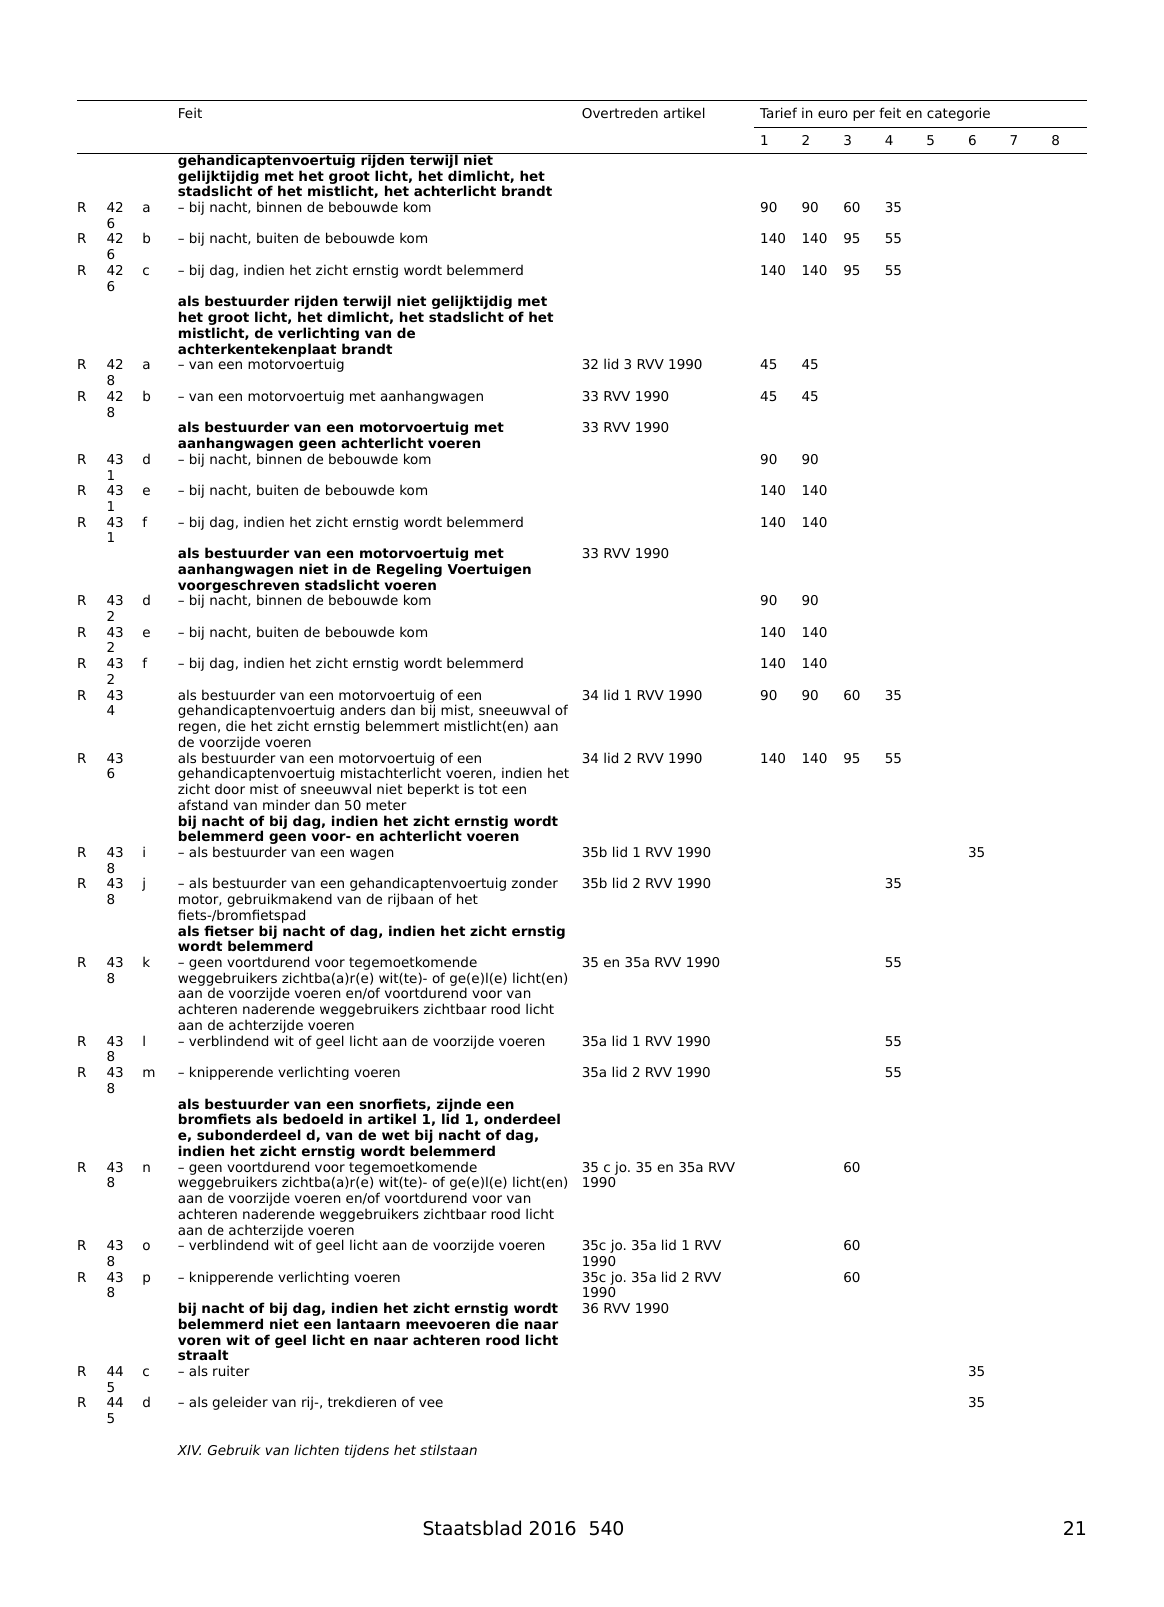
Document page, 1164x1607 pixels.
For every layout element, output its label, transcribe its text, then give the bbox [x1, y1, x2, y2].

table_cell [1004, 593, 1045, 624]
table_cell R [77, 1159, 101, 1238]
table_cell [1045, 546, 1087, 593]
table_cell 432 [101, 593, 136, 624]
table_cell 35 [962, 1364, 1003, 1395]
table_cell [837, 389, 879, 420]
table_cell 95 [837, 263, 879, 294]
table_cell 438 [101, 1034, 136, 1065]
table_cell [962, 294, 1003, 357]
table_cell 140 [796, 625, 837, 656]
table_cell [796, 1034, 837, 1065]
table_cell [920, 515, 962, 546]
table_cell XIV. Gebruik van lichten tijdens het stilstaan [172, 1443, 576, 1458]
table_cell R [77, 1395, 101, 1427]
table_cell als bestuurder van een motorvoertuig of een gehandicaptenvoertuig mistachterlicht voeren, indien het zicht door mist of sneeuwval niet beperkt is tot een afstand van minder dan 50 meter [172, 750, 576, 813]
table_cell gehandicaptenvoertuig rijden terwijl niet gelijktijdig met het groot licht, het dimlicht, het stadslicht of het mistlicht, het achterlicht brandt [172, 154, 576, 200]
table_cell [754, 924, 796, 955]
table_cell [796, 813, 837, 845]
table_cell 60 [837, 1159, 879, 1238]
table_cell 4 [879, 128, 920, 153]
table_cell [796, 1301, 837, 1364]
table_cell [1004, 546, 1045, 593]
table_cell als bestuurder van een snorfiets, zijnde een bromfiets als bedoeld in artikel 1, lid 1, onderdeel e, subonderdeel d, van de wet bij nacht of dag, indien het zicht ernstig wordt belemmerd [172, 1096, 576, 1159]
table_cell m [136, 1065, 172, 1096]
table_cell R [77, 1270, 101, 1301]
table_cell [962, 625, 1003, 656]
table_cell 3 [837, 128, 879, 153]
table_cell 60 [837, 200, 879, 231]
table_cell [101, 1443, 136, 1458]
table_cell [136, 420, 172, 452]
table_cell 438 [101, 1065, 136, 1096]
table_cell [837, 1301, 879, 1364]
table_cell R [77, 1034, 101, 1065]
table_cell [920, 813, 962, 845]
table_cell [1004, 263, 1045, 294]
table_cell d [136, 452, 172, 483]
table_cell [1045, 1034, 1087, 1065]
table_cell [1045, 1443, 1087, 1458]
table_cell [796, 845, 837, 876]
table_cell [920, 1034, 962, 1065]
table_cell 1 [754, 128, 796, 153]
table_header [77, 101, 101, 127]
table_cell [920, 483, 962, 514]
table_cell [1004, 294, 1045, 357]
table_cell 2 [796, 128, 837, 153]
table_cell [796, 1270, 837, 1301]
table_cell [962, 420, 1003, 452]
table_cell [101, 924, 136, 955]
table_cell [837, 625, 879, 656]
table_cell [576, 1364, 754, 1395]
table_cell [754, 546, 796, 593]
table_header Overtreden artikel [576, 101, 754, 127]
table_cell 90 [796, 200, 837, 231]
table_cell [576, 813, 754, 845]
table_cell [837, 845, 879, 876]
table_cell [1045, 263, 1087, 294]
table_cell [576, 483, 754, 514]
table_cell a [136, 357, 172, 389]
table_cell [879, 625, 920, 656]
table_cell [1004, 357, 1045, 389]
table_cell b [136, 231, 172, 263]
table_cell R [77, 656, 101, 687]
table_cell [920, 1159, 962, 1238]
table_cell [1045, 1159, 1087, 1238]
table_cell R [77, 357, 101, 389]
table_cell R [77, 593, 101, 624]
table_cell [796, 924, 837, 955]
table_cell 35a lid 1 RVV 1990 [576, 1034, 754, 1065]
table_cell [962, 357, 1003, 389]
table_cell [837, 452, 879, 483]
table_cell [77, 420, 101, 452]
table_cell als bestuurder rijden terwijl niet gelijktijdig met het groot licht, het dimlicht, het stadslicht of het mistlicht, de verlichting van de achterkentekenplaat brandt [172, 294, 576, 357]
table_cell [1004, 625, 1045, 656]
table_cell 438 [101, 845, 136, 876]
table_cell [576, 515, 754, 546]
table_cell [837, 1096, 879, 1159]
table_cell [962, 1065, 1003, 1096]
table_cell 140 [796, 263, 837, 294]
table_cell o [136, 1238, 172, 1269]
table_cell [879, 813, 920, 845]
table_cell [101, 1427, 136, 1442]
table_cell [796, 1443, 837, 1458]
table_cell 140 [754, 483, 796, 514]
table_cell [962, 750, 1003, 813]
table_cell [962, 389, 1003, 420]
table_cell [879, 357, 920, 389]
table_cell [962, 452, 1003, 483]
table_cell [576, 263, 754, 294]
table_cell bij nacht of bij dag, indien het zicht ernstig wordt belemmerd geen voor- en achterlicht voeren [172, 813, 576, 845]
table_header Feit [172, 101, 576, 127]
table_cell [576, 452, 754, 483]
table_cell 140 [796, 750, 837, 813]
table_cell [136, 1301, 172, 1364]
table_cell [962, 593, 1003, 624]
table_cell [837, 876, 879, 923]
table_cell – als bestuurder van een gehandicaptenvoertuig zonder motor, gebruikmakend van de rijbaan of het fiets-/bromfietspad [172, 876, 576, 923]
table_cell – knipperende verlichting voeren [172, 1270, 576, 1301]
table_cell [136, 127, 172, 153]
table_cell f [136, 656, 172, 687]
table_cell [796, 294, 837, 357]
table_cell 60 [837, 1238, 879, 1269]
table_cell [77, 294, 101, 357]
table_cell [136, 294, 172, 357]
table_cell 55 [879, 955, 920, 1033]
table_cell [920, 924, 962, 955]
table_cell – bij dag, indien het zicht ernstig wordt belemmerd [172, 263, 576, 294]
table_cell [837, 515, 879, 546]
table_cell 35a lid 2 RVV 1990 [576, 1065, 754, 1096]
table_cell R [77, 750, 101, 813]
table_cell 55 [879, 750, 920, 813]
table_cell [136, 1443, 172, 1458]
table_cell [920, 876, 962, 923]
table_cell [837, 924, 879, 955]
table_cell [754, 1301, 796, 1364]
table_cell 140 [796, 656, 837, 687]
table_cell [962, 231, 1003, 263]
table_cell [837, 593, 879, 624]
table_cell [1004, 1034, 1045, 1065]
table_cell 426 [101, 231, 136, 263]
table_cell [796, 546, 837, 593]
table_cell [1045, 452, 1087, 483]
table_cell [1045, 1301, 1087, 1364]
table_cell [879, 845, 920, 876]
table_cell [77, 1301, 101, 1364]
table_cell R [77, 845, 101, 876]
table_cell [576, 231, 754, 263]
table_cell 431 [101, 483, 136, 514]
table_cell 438 [101, 955, 136, 1033]
table_cell 35 [879, 876, 920, 923]
table_cell 60 [837, 688, 879, 750]
table_cell [1004, 876, 1045, 923]
table_cell l [136, 1034, 172, 1065]
table_cell – van een motorvoertuig [172, 357, 576, 389]
table_cell als fietser bij nacht of dag, indien het zicht ernstig wordt belemmerd [172, 924, 576, 955]
table_cell [920, 1443, 962, 1458]
table_cell [879, 1364, 920, 1395]
table_cell [920, 845, 962, 876]
table_cell – bij dag, indien het zicht ernstig wordt belemmerd [172, 656, 576, 687]
table_cell [920, 1270, 962, 1301]
table_cell [1045, 1096, 1087, 1159]
table_cell [837, 813, 879, 845]
table_cell R [77, 231, 101, 263]
table_cell [1045, 1270, 1087, 1301]
table_cell [754, 845, 796, 876]
table_cell – als bestuurder van een wagen [172, 845, 576, 876]
table_cell 90 [754, 452, 796, 483]
table_cell c [136, 1364, 172, 1395]
table_cell 90 [796, 593, 837, 624]
table_cell [1045, 625, 1087, 656]
table_cell [920, 546, 962, 593]
table_cell [136, 154, 172, 200]
table_cell 35 [879, 688, 920, 750]
table_cell [962, 1159, 1003, 1238]
table_cell [1045, 200, 1087, 231]
table_cell [754, 154, 796, 200]
table_cell [754, 955, 796, 1033]
table_cell 90 [754, 593, 796, 624]
table_cell [879, 294, 920, 357]
table_cell [796, 1364, 837, 1395]
table_cell 33 RVV 1990 [576, 420, 754, 452]
table_cell 45 [754, 357, 796, 389]
table_cell d [136, 1395, 172, 1427]
table_cell 35b lid 1 RVV 1990 [576, 845, 754, 876]
table_cell c [136, 263, 172, 294]
table_cell [962, 483, 1003, 514]
table_cell [1045, 845, 1087, 876]
table_cell 45 [754, 389, 796, 420]
table_cell [1004, 483, 1045, 514]
table_cell [920, 593, 962, 624]
table_cell 428 [101, 357, 136, 389]
table_cell 45 [796, 357, 837, 389]
table_cell [837, 1443, 879, 1458]
table_cell [576, 154, 754, 200]
table_cell [796, 1238, 837, 1269]
table_cell k [136, 955, 172, 1033]
table_cell – van een motorvoertuig met aanhangwagen [172, 389, 576, 420]
table_cell [837, 1065, 879, 1096]
table_cell [879, 515, 920, 546]
table_cell R [77, 389, 101, 420]
table_cell 445 [101, 1364, 136, 1395]
table_cell 140 [754, 656, 796, 687]
table_cell [136, 546, 172, 593]
table_header [101, 101, 136, 127]
table_cell [576, 625, 754, 656]
table_cell 428 [101, 389, 136, 420]
table_cell 55 [879, 231, 920, 263]
table_cell [879, 593, 920, 624]
table_cell [920, 1096, 962, 1159]
table_cell als bestuurder van een motorvoertuig of een gehandicaptenvoertuig anders dan bij mist, sneeuwval of regen, die het zicht ernstig belemmert mistlicht(en) aan de voorzijde voeren [172, 688, 576, 750]
table_cell [796, 154, 837, 200]
table_cell i [136, 845, 172, 876]
table_cell 6 [962, 128, 1003, 153]
table_cell [962, 813, 1003, 845]
table_cell R [77, 955, 101, 1033]
table_cell 140 [754, 750, 796, 813]
table_cell 445 [101, 1395, 136, 1427]
table_cell [754, 420, 796, 452]
table_cell [101, 154, 136, 200]
table_cell [879, 483, 920, 514]
table_cell [879, 420, 920, 452]
table_cell [962, 924, 1003, 955]
table_cell R [77, 452, 101, 483]
table_cell [1045, 1427, 1087, 1442]
table_cell [796, 876, 837, 923]
table_cell [1045, 924, 1087, 955]
table_cell [754, 1395, 796, 1427]
table_cell 32 lid 3 RVV 1990 [576, 357, 754, 389]
table_cell – bij nacht, buiten de bebouwde kom [172, 483, 576, 514]
table_cell – bij nacht, binnen de bebouwde kom [172, 593, 576, 624]
table_cell als bestuurder van een motorvoertuig met aanhangwagen geen achterlicht voeren [172, 420, 576, 452]
table_cell [879, 1096, 920, 1159]
table_cell 90 [796, 688, 837, 750]
table_cell [1045, 656, 1087, 687]
table_cell [837, 1427, 879, 1442]
table_cell [1004, 231, 1045, 263]
table_cell [962, 876, 1003, 923]
table_cell [576, 294, 754, 357]
table_cell [576, 1443, 754, 1458]
table_cell [796, 1395, 837, 1427]
table_cell [796, 1096, 837, 1159]
table_cell [879, 1427, 920, 1442]
table_cell [1004, 1270, 1045, 1301]
table_cell – geen voortdurend voor tegemoetkomende weggebruikers zichtba(a)r(e) wit(te)- of ge(e)l(e) licht(en) aan de voorzijde voeren en/of voortdurend voor van achteren naderende weggebruikers zichtbaar rood licht aan de achterzijde voeren [172, 1159, 576, 1238]
table_cell [962, 656, 1003, 687]
table_cell 434 [101, 688, 136, 750]
table_cell 35 [962, 845, 1003, 876]
table_cell 432 [101, 625, 136, 656]
table_cell R [77, 1238, 101, 1269]
table_cell 36 RVV 1990 [576, 1301, 754, 1364]
table_cell als bestuurder van een motorvoertuig met aanhangwagen niet in de Regeling Voertuigen voorgeschreven stadslicht voeren [172, 546, 576, 593]
table_cell 33 RVV 1990 [576, 546, 754, 593]
table_cell [962, 1427, 1003, 1442]
table_cell [879, 452, 920, 483]
table_cell [1045, 813, 1087, 845]
table_cell [1045, 593, 1087, 624]
table_cell [1004, 452, 1045, 483]
table_cell [754, 1443, 796, 1458]
table_cell [796, 420, 837, 452]
table_cell [754, 1270, 796, 1301]
table_cell [1045, 1238, 1087, 1269]
table_cell [837, 1395, 879, 1427]
table_cell [962, 955, 1003, 1033]
table_cell e [136, 625, 172, 656]
table_cell R [77, 483, 101, 514]
table_cell j [136, 876, 172, 923]
table_cell [576, 200, 754, 231]
table_cell [101, 127, 136, 153]
table_cell R [77, 1065, 101, 1096]
table_cell – als ruiter [172, 1364, 576, 1395]
table_cell [879, 924, 920, 955]
table_cell [879, 154, 920, 200]
table_cell [1004, 1395, 1045, 1427]
table_cell [1004, 1238, 1045, 1269]
table_cell [754, 1159, 796, 1238]
table_cell [920, 294, 962, 357]
table_cell [77, 154, 101, 200]
table_cell [962, 200, 1003, 231]
table_cell [962, 1238, 1003, 1269]
table_cell 5 [920, 128, 962, 153]
table_cell [796, 1159, 837, 1238]
table_cell [77, 127, 101, 153]
table_cell p [136, 1270, 172, 1301]
table_cell – bij dag, indien het zicht ernstig wordt belemmerd [172, 515, 576, 546]
table_cell [1045, 389, 1087, 420]
table_cell [837, 1364, 879, 1395]
table_cell 140 [796, 483, 837, 514]
table_cell 55 [879, 1034, 920, 1065]
table_cell [1004, 688, 1045, 750]
table_cell [101, 294, 136, 357]
table_cell [1045, 876, 1087, 923]
table_cell [962, 1301, 1003, 1364]
table_cell 7 [1004, 128, 1045, 153]
table_cell 140 [754, 515, 796, 546]
table_cell [920, 1301, 962, 1364]
table_cell [754, 1427, 796, 1442]
table_cell [1045, 1364, 1087, 1395]
table_cell 431 [101, 515, 136, 546]
table_cell 35 [879, 200, 920, 231]
table_cell [1045, 688, 1087, 750]
table_cell [101, 420, 136, 452]
table_cell f [136, 515, 172, 546]
table_cell [1045, 1065, 1087, 1096]
table_cell – verblindend wit of geel licht aan de voorzijde voeren [172, 1034, 576, 1065]
table_cell 34 lid 1 RVV 1990 [576, 688, 754, 750]
table_cell [1004, 1159, 1045, 1238]
table_cell [879, 1301, 920, 1364]
table_cell [576, 656, 754, 687]
table_cell [1045, 154, 1087, 200]
table_cell [879, 656, 920, 687]
table_cell [1004, 1096, 1045, 1159]
table_cell R [77, 625, 101, 656]
table_cell 95 [837, 750, 879, 813]
table_cell [837, 357, 879, 389]
table_cell 33 RVV 1990 [576, 389, 754, 420]
table_cell 140 [754, 231, 796, 263]
table_cell [754, 876, 796, 923]
table_cell [920, 1395, 962, 1427]
table_cell 95 [837, 231, 879, 263]
table_cell 140 [754, 263, 796, 294]
table_cell [77, 1096, 101, 1159]
table_cell [796, 955, 837, 1033]
table_cell [1045, 294, 1087, 357]
table_cell [962, 546, 1003, 593]
table_cell [1004, 1065, 1045, 1096]
table_cell [1004, 389, 1045, 420]
table_cell [1004, 845, 1045, 876]
table_cell [879, 1238, 920, 1269]
table_cell [837, 483, 879, 514]
table_cell 90 [796, 452, 837, 483]
table_cell [77, 1427, 101, 1442]
table_cell [576, 1395, 754, 1427]
table_cell [920, 955, 962, 1033]
table_cell 35c jo. 35a lid 1 RVV 1990 [576, 1238, 754, 1269]
table_header [136, 101, 172, 127]
table_cell [920, 625, 962, 656]
table_cell e [136, 483, 172, 514]
table_cell [136, 1427, 172, 1442]
table_cell [837, 656, 879, 687]
table_cell – bij nacht, buiten de bebouwde kom [172, 625, 576, 656]
table_cell [1045, 955, 1087, 1033]
table_cell 438 [101, 1270, 136, 1301]
table_cell [962, 1034, 1003, 1065]
table_cell [1004, 924, 1045, 955]
table_cell [920, 200, 962, 231]
table_cell [920, 420, 962, 452]
table_cell 140 [754, 625, 796, 656]
table_cell – geen voortdurend voor tegemoetkomende weggebruikers zichtba(a)r(e) wit(te)- of ge(e)l(e) licht(en) aan de voorzijde voeren en/of voortdurend voor van achteren naderende weggebruikers zichtbaar rood licht aan de achterzijde voeren [172, 955, 576, 1033]
table_cell 426 [101, 263, 136, 294]
table_cell [136, 813, 172, 845]
table_cell [576, 127, 754, 153]
table_cell [1004, 656, 1045, 687]
table_cell [837, 420, 879, 452]
table_cell [879, 1395, 920, 1427]
table_cell [920, 1238, 962, 1269]
table_cell R [77, 263, 101, 294]
table_cell 438 [101, 876, 136, 923]
table_cell 432 [101, 656, 136, 687]
table_cell [77, 813, 101, 845]
table_cell – als geleider van rij-, trekdieren of vee [172, 1395, 576, 1427]
table_cell [136, 750, 172, 813]
table_cell [962, 1270, 1003, 1301]
table_cell R [77, 876, 101, 923]
table_cell bij nacht of bij dag, indien het zicht ernstig wordt belemmerd niet een lantaarn meevoeren die naar voren wit of geel licht en naar achteren rood licht straalt [172, 1301, 576, 1364]
table_cell [962, 263, 1003, 294]
table_cell [1045, 231, 1087, 263]
table_cell d [136, 593, 172, 624]
table_cell [920, 357, 962, 389]
table_cell [101, 1301, 136, 1364]
table_cell [172, 1427, 576, 1442]
table_cell 140 [796, 515, 837, 546]
table_cell 35b lid 2 RVV 1990 [576, 876, 754, 923]
table_cell R [77, 515, 101, 546]
table_cell [879, 1270, 920, 1301]
table_cell [962, 1443, 1003, 1458]
table_cell [796, 1065, 837, 1096]
table_cell [837, 294, 879, 357]
table_cell [1004, 200, 1045, 231]
table_cell [1004, 750, 1045, 813]
table_cell [1045, 483, 1087, 514]
table_cell [1004, 955, 1045, 1033]
table_cell [879, 1443, 920, 1458]
table_cell 35 c jo. 35 en 35a RVV 1990 [576, 1159, 754, 1238]
table_cell [1045, 420, 1087, 452]
table_cell 35 en 35a RVV 1990 [576, 955, 754, 1033]
table_cell [101, 1096, 136, 1159]
table_cell [920, 452, 962, 483]
table_cell [136, 688, 172, 750]
table_cell 34 lid 2 RVV 1990 [576, 750, 754, 813]
table_cell R [77, 1364, 101, 1395]
table_cell [1045, 515, 1087, 546]
table_cell [1045, 1395, 1087, 1427]
table_cell – bij nacht, binnen de bebouwde kom [172, 452, 576, 483]
table_cell [576, 924, 754, 955]
table_cell [879, 389, 920, 420]
table_cell 35 [962, 1395, 1003, 1427]
table_cell [754, 294, 796, 357]
table_cell [136, 924, 172, 955]
table_cell [920, 750, 962, 813]
table_cell [962, 1096, 1003, 1159]
table_cell [1004, 154, 1045, 200]
table_cell [754, 1364, 796, 1395]
table_cell n [136, 1159, 172, 1238]
table_cell – bij nacht, buiten de bebouwde kom [172, 231, 576, 263]
table_cell 55 [879, 263, 920, 294]
table_cell [1004, 420, 1045, 452]
table_cell [796, 1427, 837, 1442]
table_cell 436 [101, 750, 136, 813]
table_cell 140 [796, 231, 837, 263]
table_cell [837, 955, 879, 1033]
table_cell [754, 1034, 796, 1065]
table_cell [962, 515, 1003, 546]
table_header Tarief in euro per feit en categorie [754, 101, 1087, 127]
table_cell [962, 688, 1003, 750]
table_cell 35c jo. 35a lid 2 RVV 1990 [576, 1270, 754, 1301]
table_cell [920, 1065, 962, 1096]
table_cell [1004, 813, 1045, 845]
table_cell [920, 1427, 962, 1442]
table_cell 438 [101, 1238, 136, 1269]
table_cell [77, 546, 101, 593]
table_cell [101, 546, 136, 593]
table_cell [1004, 1301, 1045, 1364]
table_cell [754, 813, 796, 845]
table_cell R [77, 200, 101, 231]
table_cell [920, 1364, 962, 1395]
table_cell [576, 1096, 754, 1159]
table_cell [136, 1096, 172, 1159]
table_cell – bij nacht, binnen de bebouwde kom [172, 200, 576, 231]
table_cell [77, 924, 101, 955]
table_cell [754, 1065, 796, 1096]
table_cell [1004, 515, 1045, 546]
table_cell [576, 593, 754, 624]
table_cell [1004, 1443, 1045, 1458]
table_cell [172, 127, 576, 153]
table_cell 60 [837, 1270, 879, 1301]
table_cell [837, 154, 879, 200]
table_cell [1004, 1364, 1045, 1395]
table_cell [920, 656, 962, 687]
table_cell [77, 1443, 101, 1458]
table_cell [879, 1159, 920, 1238]
table_cell 45 [796, 389, 837, 420]
table_cell 90 [754, 688, 796, 750]
table_cell [962, 154, 1003, 200]
table_cell [920, 154, 962, 200]
table_cell 8 [1045, 128, 1087, 153]
table_cell [920, 263, 962, 294]
table_cell 438 [101, 1159, 136, 1238]
table_cell – knipperende verlichting voeren [172, 1065, 576, 1096]
table_cell [1045, 750, 1087, 813]
table_cell 90 [754, 200, 796, 231]
table_cell [1004, 1427, 1045, 1442]
table_cell [920, 688, 962, 750]
table_cell 426 [101, 200, 136, 231]
table_cell – verblindend wit of geel licht aan de voorzijde voeren [172, 1238, 576, 1269]
table_cell [837, 546, 879, 593]
table_cell [101, 813, 136, 845]
table_cell [879, 546, 920, 593]
table_cell [920, 231, 962, 263]
table_cell [837, 1034, 879, 1065]
table_cell [1045, 357, 1087, 389]
table_cell [920, 389, 962, 420]
table_cell [754, 1238, 796, 1269]
table_cell [754, 1096, 796, 1159]
table_cell [576, 1427, 754, 1442]
table_cell R [77, 688, 101, 750]
table_cell a [136, 200, 172, 231]
table_cell b [136, 389, 172, 420]
table_cell 431 [101, 452, 136, 483]
table_cell 55 [879, 1065, 920, 1096]
